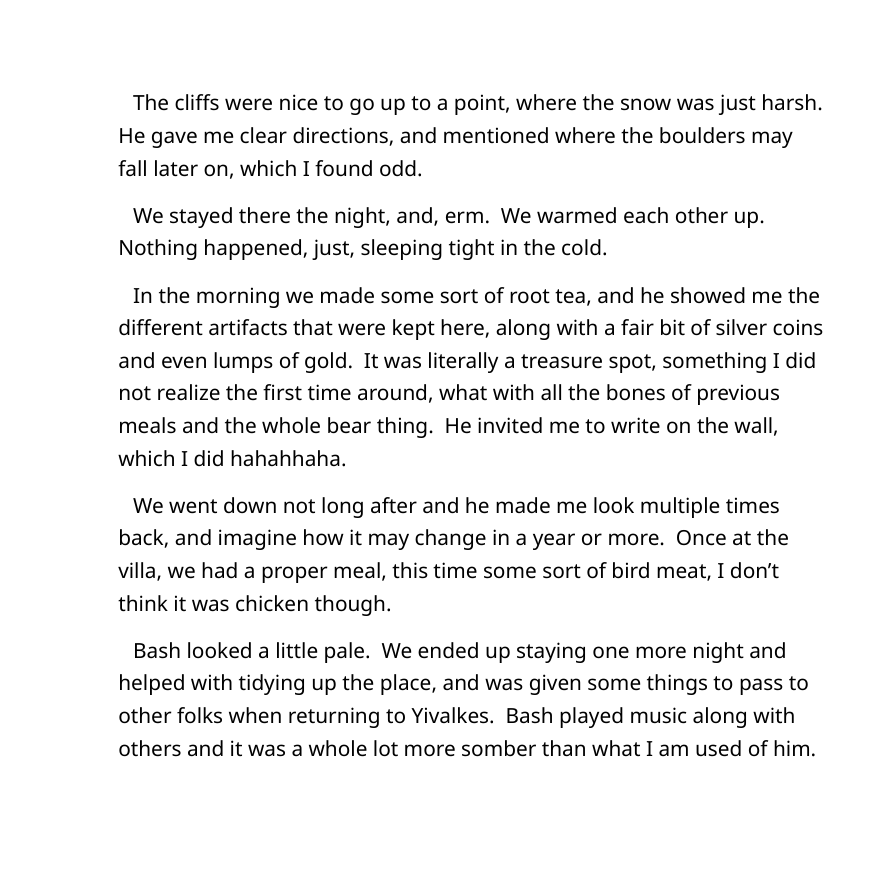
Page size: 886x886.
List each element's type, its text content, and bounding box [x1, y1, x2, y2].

text We stayed there the night, and, erm. We warmed each other up. Nothing happened, just, sleeping tight in the cold. [118, 201, 827, 262]
text Bash looked a little pale. We ended up staying one more night and helped with tidying up the place, and was given some things to pass to other folks when returning to Yivalkes. Bash played music along with others and it was a whole lot more somber than what I am used of him. [118, 636, 827, 762]
text In the morning we made some sort of root tea, and he showed me the different artifacts that were kept here, along with a fair bit of silver coins and even lumps of gold. It was literally a treasure spot, something I did not realize the first time around, what with all the bones of previous meals and the whole bear thing. He invited me to write on the wall, which I did hahahhaha. [118, 281, 827, 472]
text The cliffs were nice to go up to a point, where the snow was just harsh. He gave me clear directions, and mentioned where the boulders may fall later on, which I found odd. [118, 88, 827, 182]
text We went down not long after and he made me look multiple times back, and imagine how it may change in a year or more. Once at the villa, we had a proper meal, this time some sort of bird meat, I don’t think it was chicken though. [118, 491, 827, 617]
